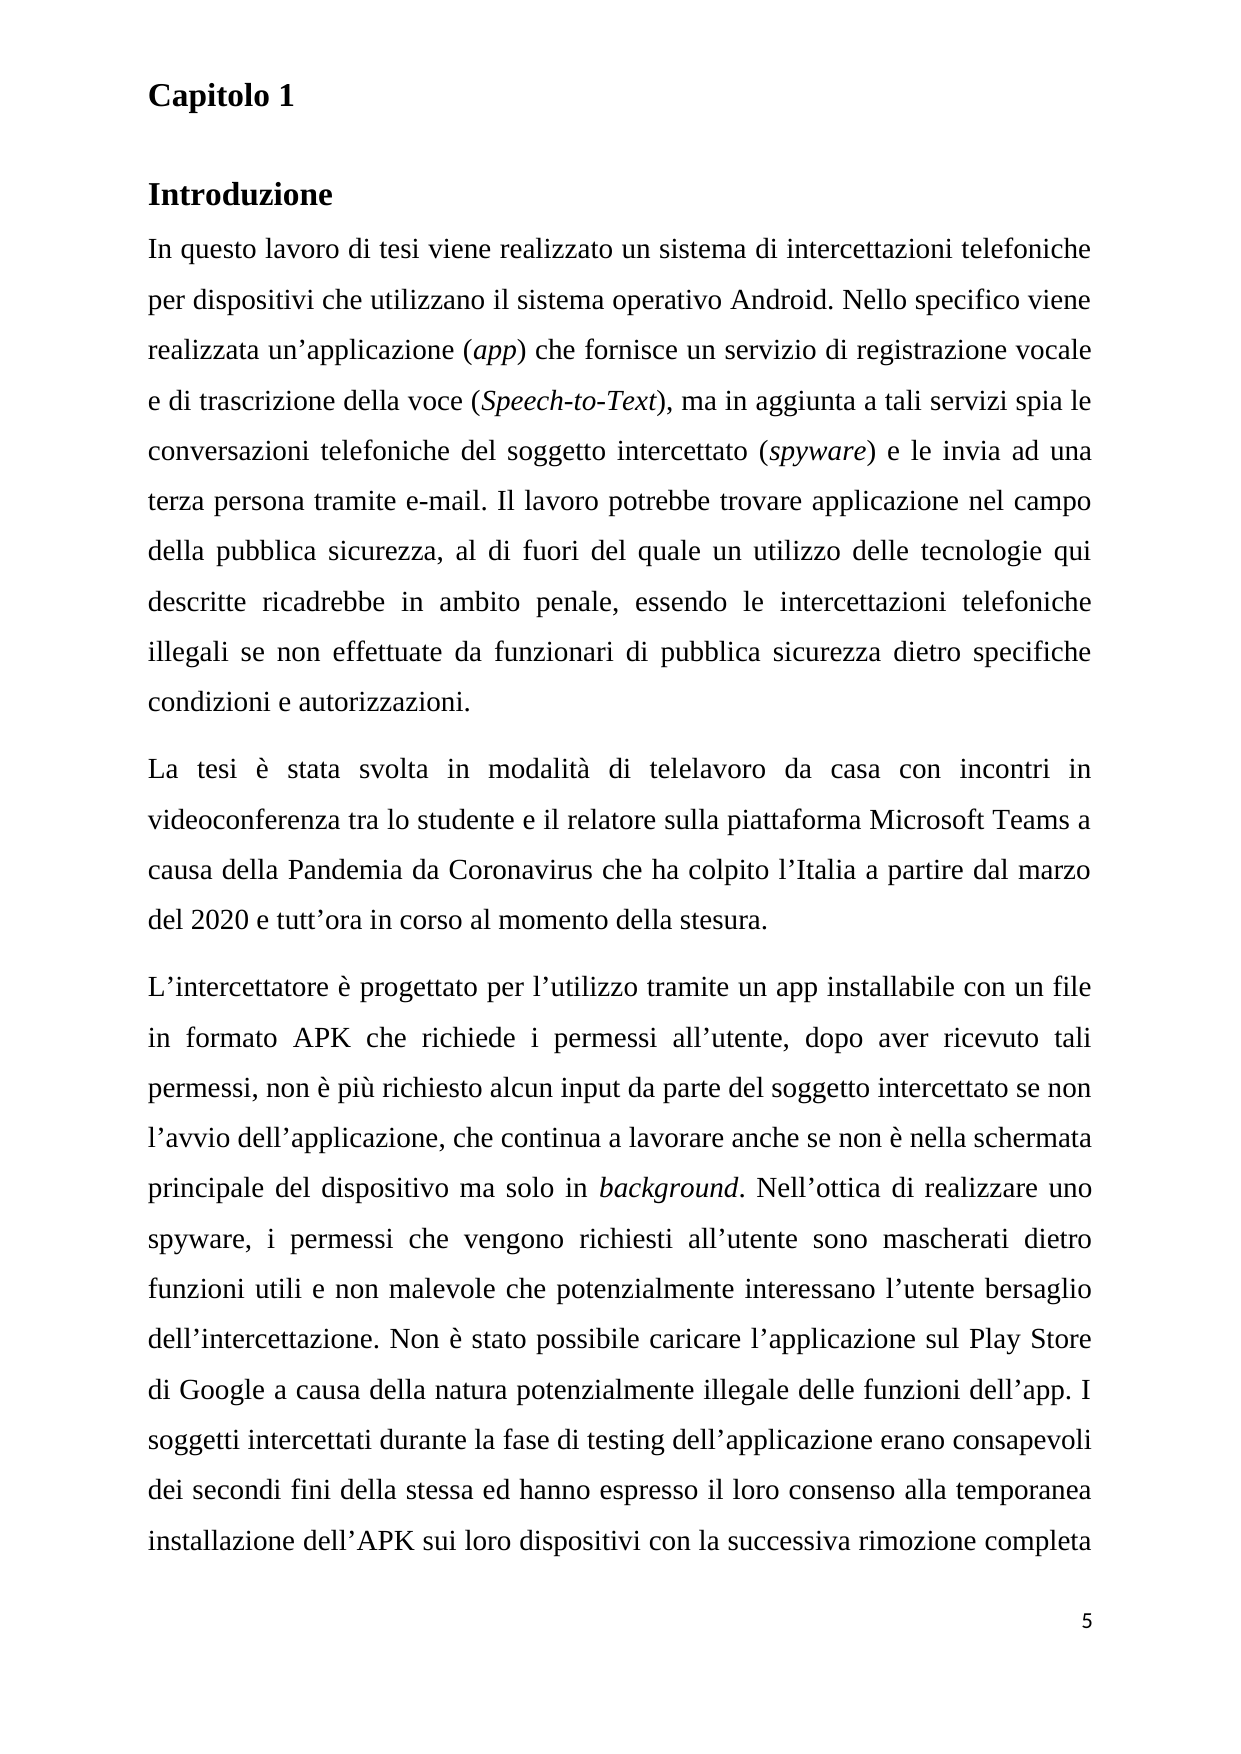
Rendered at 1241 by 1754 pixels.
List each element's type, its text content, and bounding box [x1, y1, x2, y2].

text In questo lavoro di tesi viene realizzato un sistema di intercettazioni telefoniche per dispositivi che utilizzano il sistema operativo Android. Nello specifico viene realizzata un’applicazione (app) che fornisce un servizio di registrazione vocale e di trascrizione della voce (Speech-to-Text), ma in aggiunta a tali servizi spia le conversazioni telefoniche del soggetto intercettato (spyware) e le invia ad una terza persona tramite e-mail. Il lavoro potrebbe trovare applicazione nel campo della pubblica sicurezza, al di fuori del quale un utilizzo delle tecnologie qui descritte ricadrebbe in ambito penale, essendo le intercettazioni telefoniche illegali se non effettuate da funzionari di pubblica sicurezza dietro specifiche condizioni e autorizzazioni. [148, 232, 1092, 718]
subtitle Introduzione [148, 174, 1092, 212]
text L’intercettatore è progettato per l’utilizzo tramite un app installabile con un file in formato APK che richiede i permessi all’utente, dopo aver ricevuto tali permessi, non è più richiesto alcun input da parte del soggetto intercettato se non l’avvio dell’applicazione, che continua a lavorare anche se non è nella schermata principale del dispositivo ma solo in background. Nell’ottica di realizzare uno spyware, i permessi che vengono richiesti all’utente sono mascherati dietro funzioni utili e non malevole che potenzialmente interessano l’utente bersaglio dell’intercettazione. Non è stato possibile caricare l’applicazione sul Play Store di Google a causa della natura potenzialmente illegale delle funzioni dell’app. I soggetti intercettati durante la fase di testing dell’applicazione erano consapevoli dei secondi fini della stessa ed hanno espresso il loro consenso alla temporanea installazione dell’APK sui loro dispositivi con la successiva rimozione completa [148, 969, 1092, 1556]
text Capitolo 1 [148, 75, 1092, 113]
text La tesi è stata svolta in modalità di telelavoro da casa con incontri in videoconferenza tra lo studente e il relatore sulla piattaforma Microsoft Teams a causa della Pandemia da Coronavirus che ha colpito l’Italia a partire dal marzo del 2020 e tutt’ora in corso al momento della stesura. [148, 751, 1092, 936]
